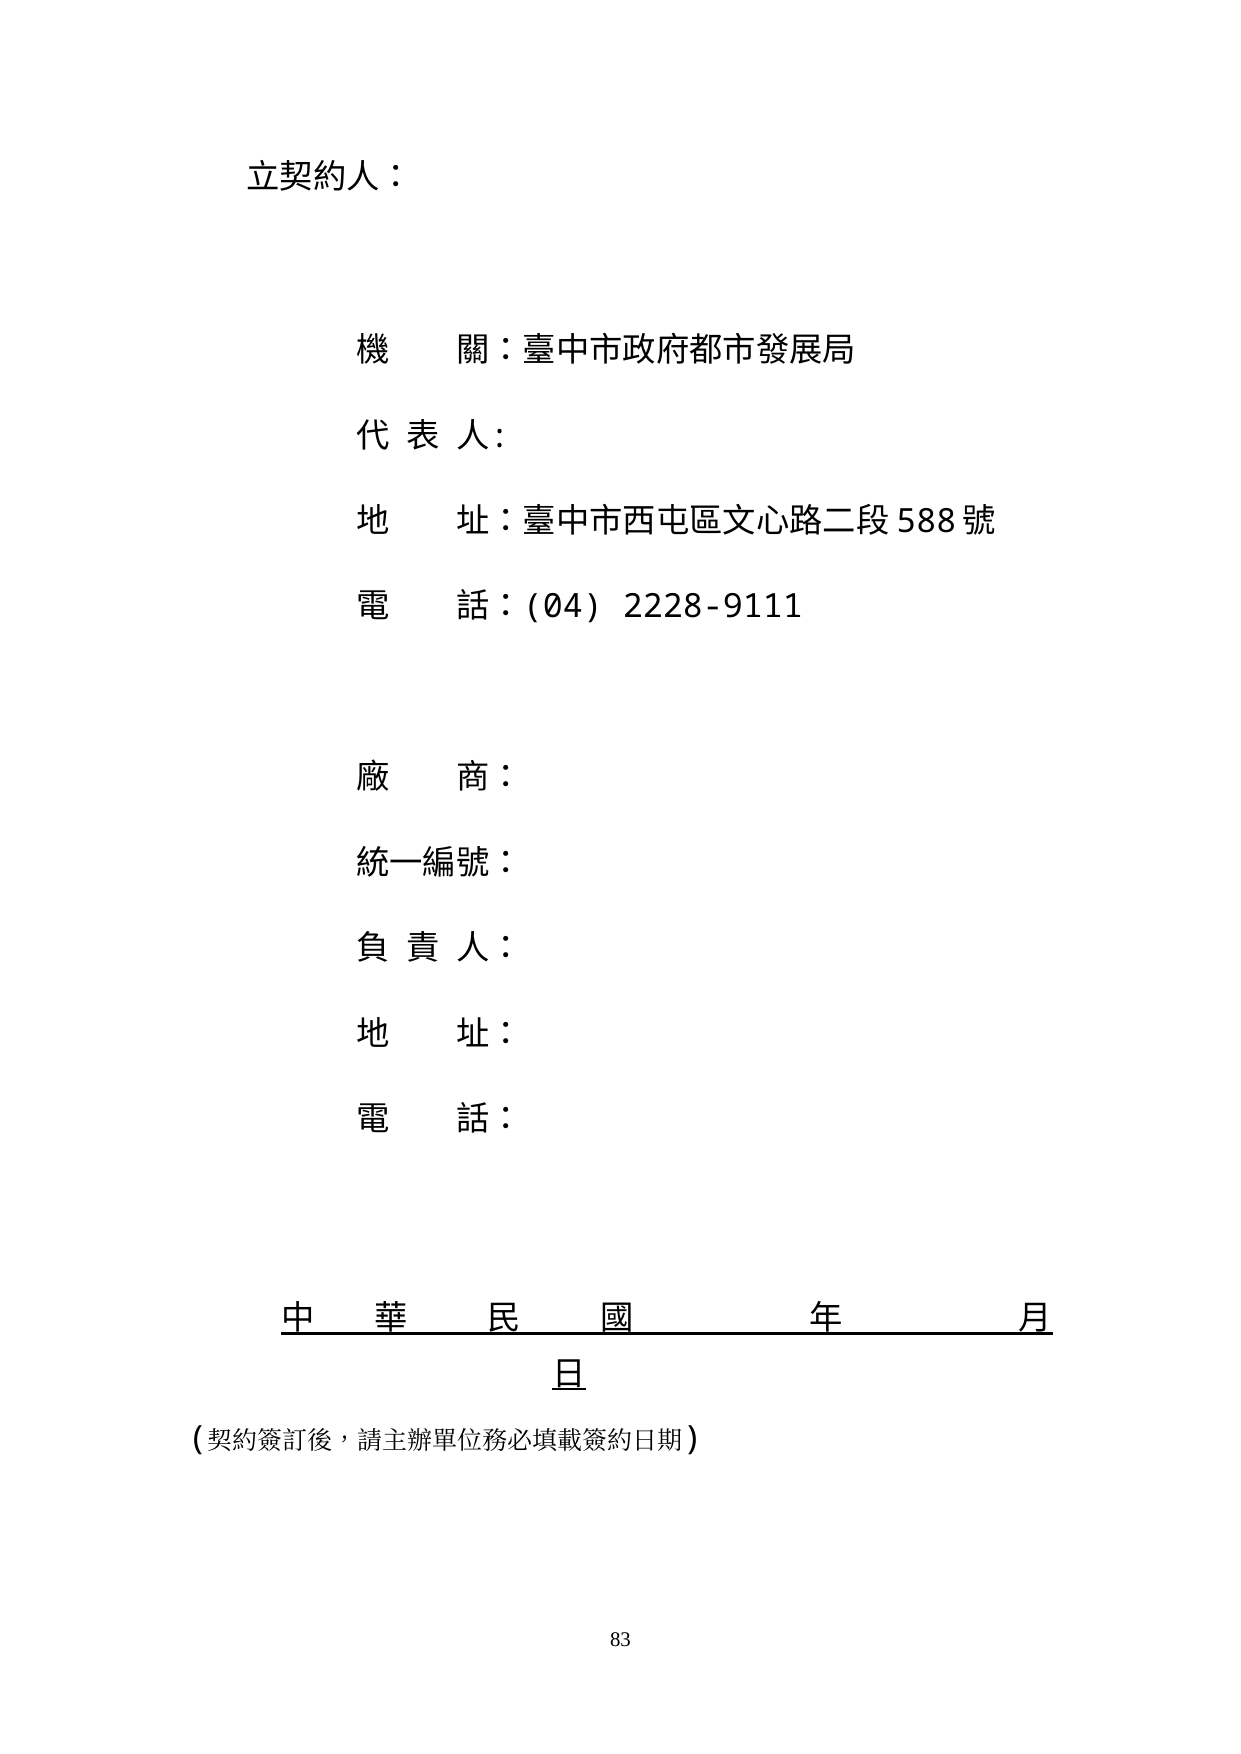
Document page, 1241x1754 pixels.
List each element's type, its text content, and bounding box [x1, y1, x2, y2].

text 日 [281, 1335, 1053, 1394]
text 立契約人： [187, 150, 1053, 198]
text 中 華 民 國 年 月 [281, 1291, 1053, 1332]
text 代 表 人: [281, 389, 1053, 462]
text 統一編號： [281, 816, 1053, 889]
text 地 址：臺中市西屯區文心路二段588號 [281, 474, 1053, 547]
text 機 關：臺中市政府都市發展局 [281, 303, 1053, 376]
text (契約簽訂後，請主辦單位務必填載簽約日期) [187, 1414, 1053, 1459]
text 電 話： [281, 1072, 1053, 1145]
text 電 話：(04) 2228-9111 [281, 559, 1053, 632]
text 廠 商： [281, 730, 1053, 803]
text 負 責 人： [281, 901, 1053, 974]
text 地 址： [281, 987, 1053, 1059]
